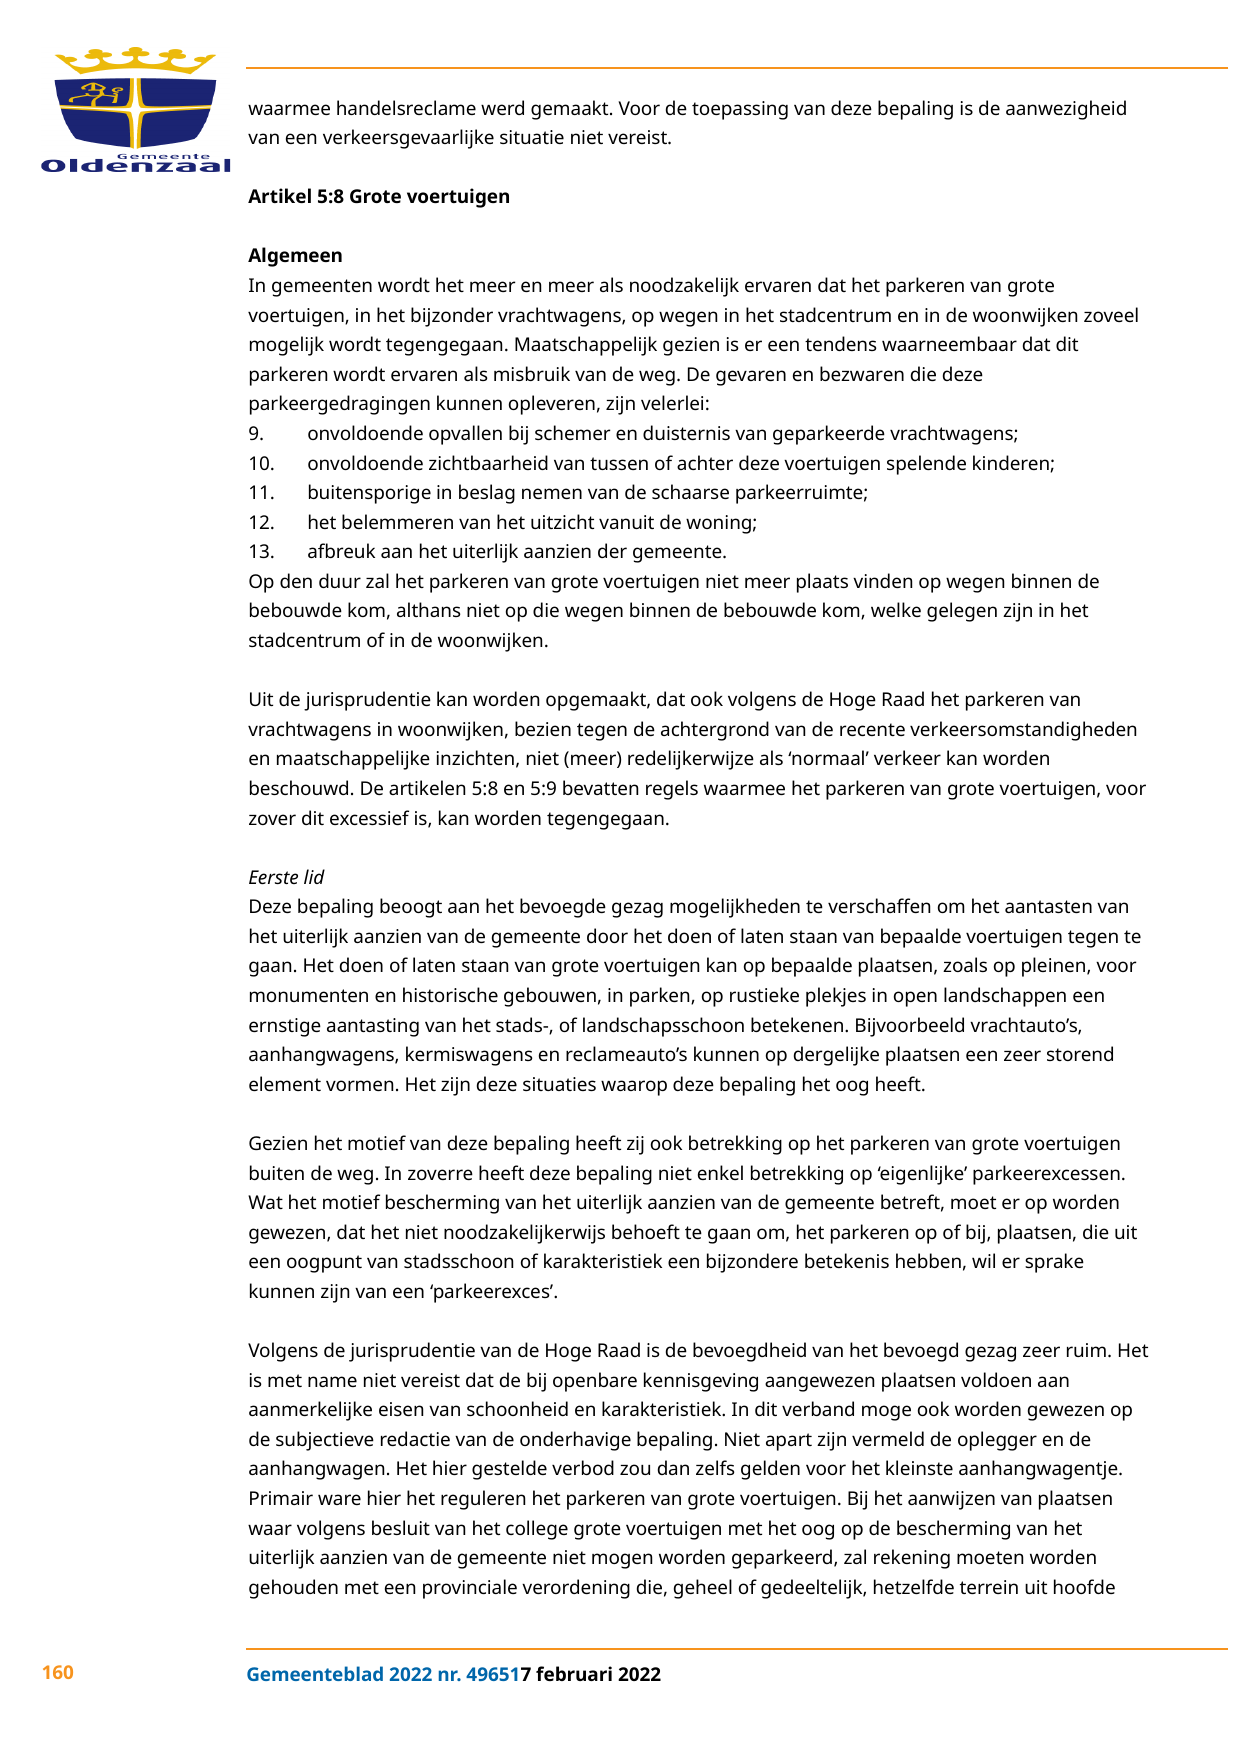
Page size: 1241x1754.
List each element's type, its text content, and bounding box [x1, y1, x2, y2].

text Gezien het motief van deze bepaling heeft zij ook betrekking op het parkeren van grote voertuigen buiten de weg. In zoverre heeft deze bepaling niet enkel betrekking op ‘eigenlijke’ parkeerexcessen. Wat het motief bescherming van het uiterlijk aanzien van de gemeente betreft, moet er op worden gewezen, dat het niet noodzakelijkerwijs behoeft te gaan om, het parkeren op of bij, plaatsen, die uit een oogpunt van stadsschoon of karakteristiek een bijzondere betekenis hebben, wil er sprake kunnen zijn van een ‘parkeerexces’. [248, 1130, 1152, 1304]
list het belemmeren van het uitzicht vanuit de woning; [248, 509, 1152, 535]
list afbreuk aan het uiterlijk aanzien der gemeente. [248, 538, 1152, 564]
text Artikel 5:8 Grote voertuigen [248, 183, 1152, 209]
text Deze bepaling beoogt aan het bevoegde gezag mogelijkheden te verschaffen om het aantasten van het uiterlijk aanzien van de gemeente door het doen of laten staan van bepaalde voertuigen tegen te gaan. Het doen of laten staan van grote voertuigen kan op bepaalde plaatsen, zoals op pleinen, voor monumenten en historische gebouwen, in parken, op rustieke plekjes in open landschappen een ernstige aantasting van het stads-, of landschapsschoon betekenen. Bijvoorbeeld vrachtauto’s, aanhangwagens, kermiswagens en reclameauto’s kunnen op dergelijke plaatsen een zeer storend element vormen. Het zijn deze situaties waarop deze bepaling het oog heeft. [248, 893, 1152, 1097]
text Op den duur zal het parkeren van grote voertuigen niet meer plaats vinden op wegen binnen de bebouwde kom, althans niet op die wegen binnen de bebouwde kom, welke gelegen zijn in het stadcentrum of in de woonwijken. [248, 568, 1152, 653]
text Eerste lid [248, 864, 1152, 890]
list buitensporige in beslag nemen van de schaarse parkeerruimte; [248, 479, 1152, 505]
list onvoldoende zichtbaarheid van tussen of achter deze voertuigen spelende kinderen; [248, 450, 1152, 476]
text Volgens de jurisprudentie van de Hoge Raad is de bevoegdheid van het bevoegd gezag zeer ruim. Het is met name niet vereist dat de bij openbare kennisgeving aangewezen plaatsen voldoen aan aanmerkelijke eisen van schoonheid en karakteristiek. In dit verband moge ook worden gewezen op de subjectieve redactie van de onderhavige bepaling. Niet apart zijn vermeld de oplegger en de aanhangwagen. Het hier gestelde verbod zou dan zelfs gelden voor het kleinste aanhangwagentje. Primair ware hier het reguleren het parkeren van grote voertuigen. Bij het aanwijzen van plaatsen waar volgens besluit van het college grote voertuigen met het oog op de bescherming van het uiterlijk aanzien van de gemeente niet mogen worden geparkeerd, zal rekening moeten worden gehouden met een provinciale verordening die, geheel of gedeeltelijk, hetzelfde terrein uit hoofde [248, 1337, 1152, 1600]
picture [41, 47, 231, 172]
text Algemeen [248, 243, 1152, 268]
list onvoldoende opvallen bij schemer en duisternis van geparkeerde vrachtwagens; [248, 420, 1152, 446]
text Uit de jurisprudentie kan worden opgemaakt, dat ook volgens de Hoge Raad het parkeren van vrachtwagens in woonwijken, bezien tegen de achtergrond van de recente verkeersomstandigheden en maatschappelijke inzichten, niet (meer) redelijkerwijze als ‘normaal’ verkeer kan worden beschouwd. De artikelen 5:8 en 5:9 bevatten regels waarmee het parkeren van grote voertuigen, voor zover dit excessief is, kan worden tegengegaan. [248, 686, 1152, 831]
text In gemeenten wordt het meer en meer als noodzakelijk ervaren dat het parkeren van grote voertuigen, in het bijzonder vrachtwagens, op wegen in het stadcentrum en in de woonwijken zoveel mogelijk wordt tegengegaan. Maatschappelijk gezien is er een tendens waarneembaar dat dit parkeren wordt ervaren als misbruik van de weg. De gevaren en bezwaren die deze parkeergedragingen kunnen opleveren, zijn velerlei: [248, 272, 1152, 416]
text waarmee handelsreclame werd gemaakt. Voor de toepassing van deze bepaling is de aanwezigheid van een verkeersgevaarlijke situatie niet vereist. [248, 95, 1152, 150]
